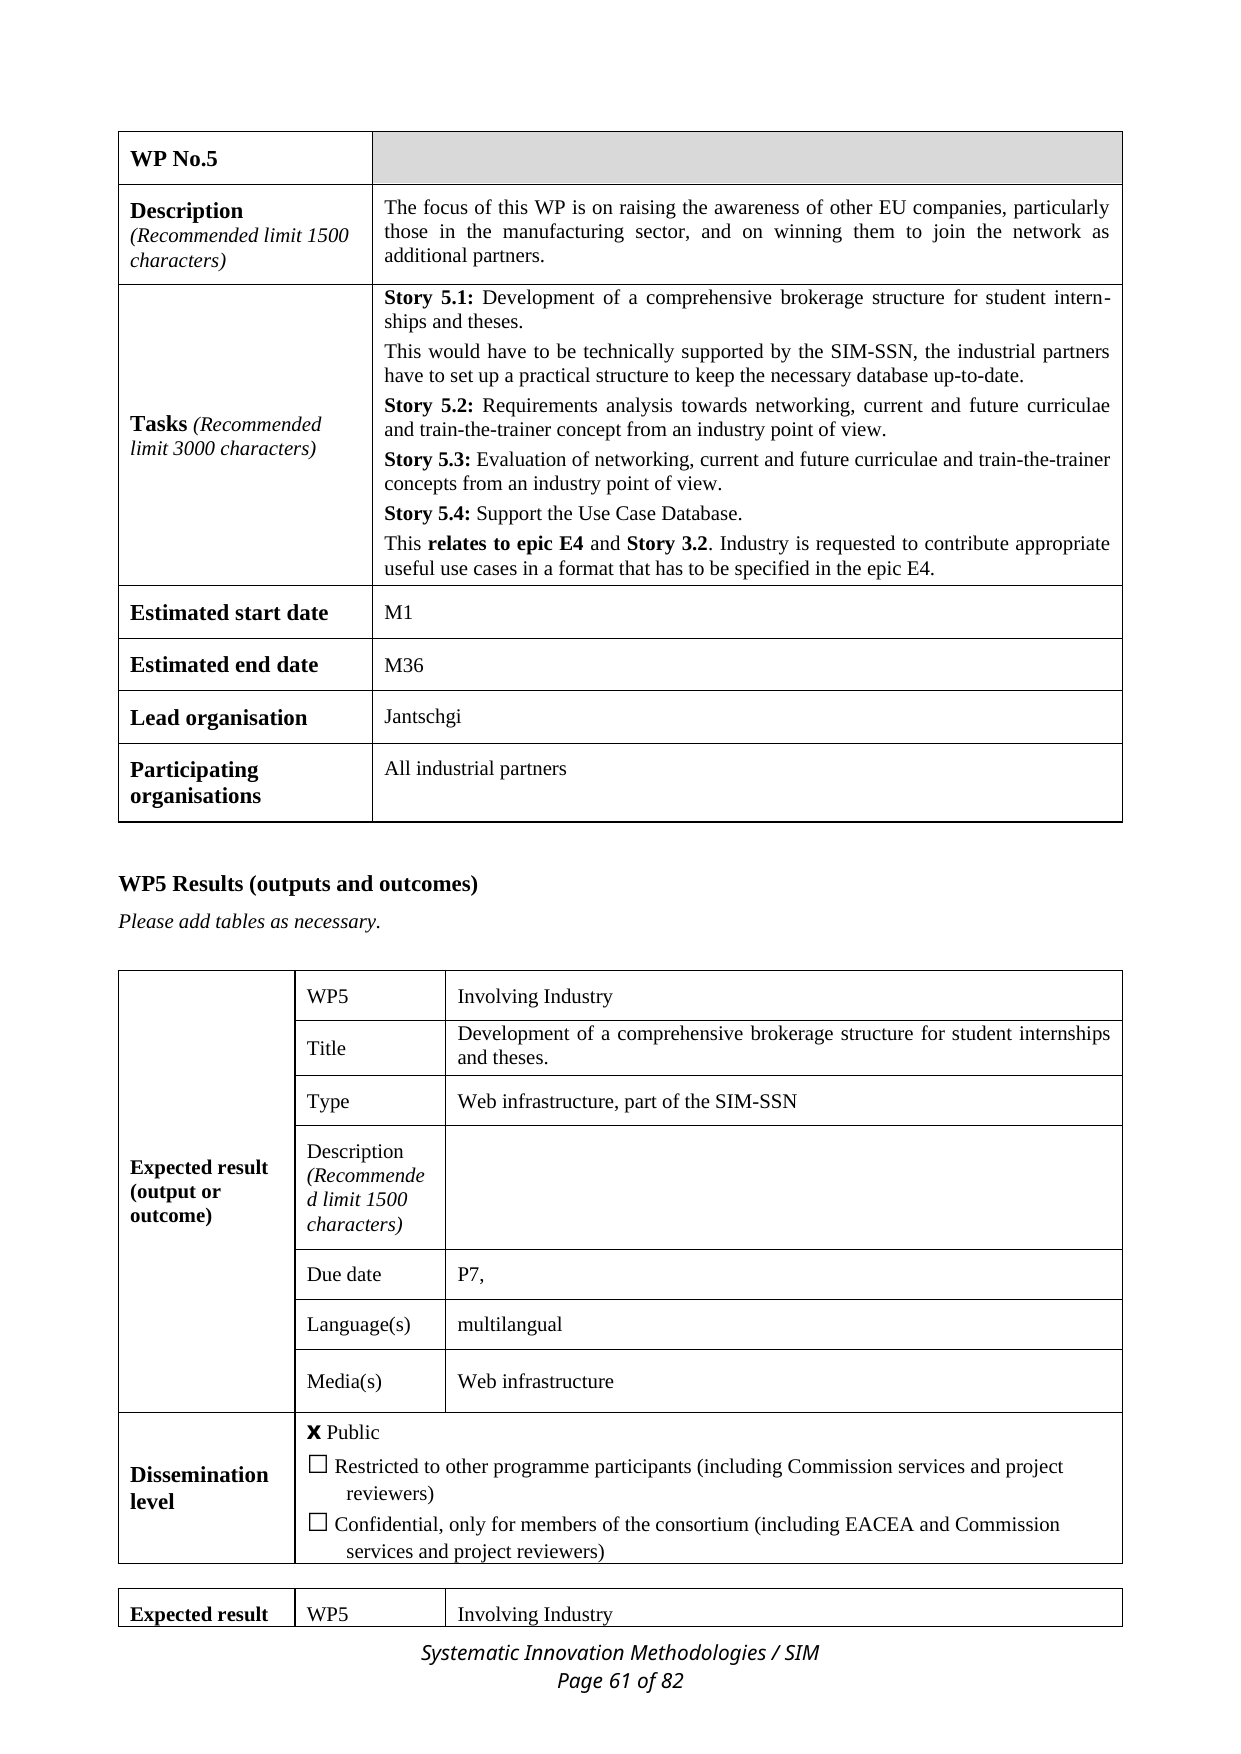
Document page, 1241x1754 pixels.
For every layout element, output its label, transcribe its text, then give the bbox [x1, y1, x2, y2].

table_cell Development of a comprehensive brokerage structure for student internships and theses. [446, 1021, 1122, 1075]
table_cell multilangual [446, 1300, 1122, 1349]
table_cell Due date [296, 1250, 445, 1299]
text WP5 Results (outputs and outcomes) [118, 871, 1122, 897]
table_cell Dissemination level [119, 1413, 294, 1563]
table_header WP5 [296, 971, 445, 1020]
table_cell P7, [446, 1250, 1122, 1299]
table_cell [446, 1126, 1122, 1248]
table_cell Story 5.1: Development of a comprehensive brokerage structure for student intern­ships and theses. This would have to be technically supported by the SIM-SSN, the industrial partners have to set up a practical structure to keep the necessary database up-to-date. Story 5.2: Requirements analysis towards networking, current and future curriculae and train-the-trainer concept from an industry point of view. Story 5.3: Evaluation of networking, current and future curriculae and train-the-trainer concepts from an industry point of view. Story 5.4: Support the Use Case Database. This relates to epic E4 and Story 3.2. Industry is requested to contribute appropriate useful use cases in a format that has to be specified in the epic E4. [373, 285, 1122, 585]
table_cell All industrial partners [373, 744, 1122, 821]
table_header Expected result (output or outcome) [119, 971, 294, 1412]
table_cell Type [296, 1076, 445, 1125]
table_cell M36 [373, 639, 1122, 690]
table_cell Estimated start date [119, 586, 372, 638]
table_cell M1 [373, 586, 1122, 638]
table_cell Lead organisation [119, 691, 372, 743]
table_header [373, 132, 1122, 183]
table_cell Jantschgi [373, 691, 1122, 743]
text Please add tables as necessary. [118, 909, 1122, 933]
table_cell Language(s) [296, 1300, 445, 1349]
table_cell Media(s) [296, 1350, 445, 1412]
table_cell Participating organisations [119, 744, 372, 821]
table_cell Estimated end date [119, 639, 372, 690]
table_cell Description (Recommended limit 1500 characters) [119, 185, 372, 284]
table_cell Web infrastructure, part of the SIM-SSN [446, 1076, 1122, 1125]
table_cell Description (Recommended limit 1500 characters) [296, 1126, 445, 1248]
table_cell x Public ☐ Restricted to other programme participants (including Commission services and project reviewers) ☐ Confidential, only for members of the consortium (including EACEA and Commission services and project reviewers) [296, 1413, 1122, 1563]
table_header Expected result [119, 1589, 294, 1626]
table_cell Title [296, 1021, 445, 1075]
table_cell Web infrastructure [446, 1350, 1122, 1412]
table_header WP5 [296, 1589, 445, 1626]
table_header WP No.5 [119, 132, 372, 183]
table_cell The focus of this WP is on raising the awareness of other EU companies, particularly those in the manufacturing sector, and on winning them to join the network as additional partners. [373, 185, 1122, 284]
table_header Involving Industry [446, 1589, 1122, 1626]
table_header Involving Industry [446, 971, 1122, 1020]
table_cell Tasks (Recommended limit 3000 characters) [119, 285, 372, 585]
